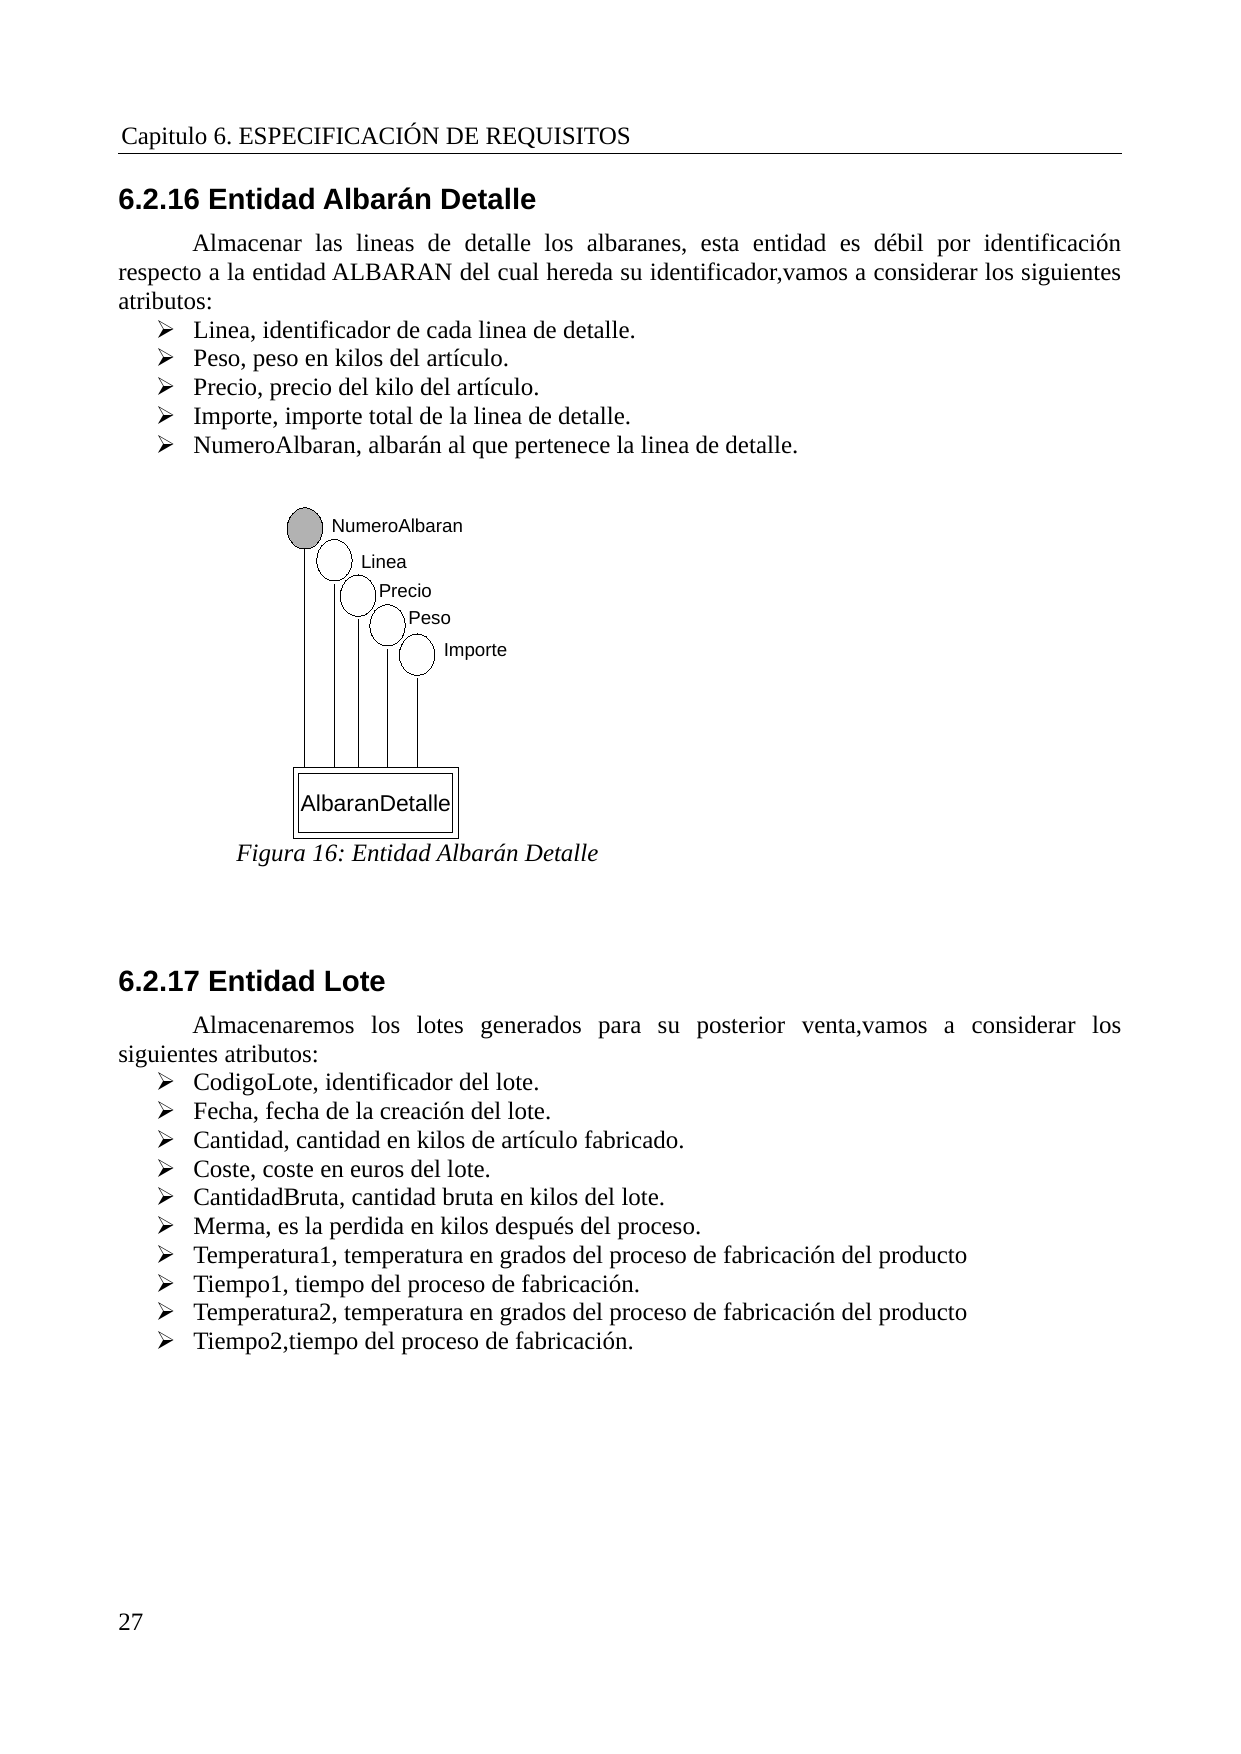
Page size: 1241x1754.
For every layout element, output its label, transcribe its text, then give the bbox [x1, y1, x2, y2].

list Tiempo2,tiempo del proceso de fabricación. [156, 1326, 1122, 1355]
subtitle 6.2.17 Entidad Lote [118, 964, 1122, 997]
list Importe, importe total de la linea de detalle. [156, 401, 1122, 430]
text Figura 16: Entidad Albarán Detalle [236, 520, 645, 867]
list Linea, identificador de cada linea de detalle. [156, 315, 1122, 343]
list Peso, peso en kilos del artículo. [156, 343, 1122, 372]
list Precio, precio del kilo del artículo. [156, 372, 1122, 401]
text Almacenar las lineas de detalle los albaranes, esta entidad es débil por identificación respecto a la entidad ALBARAN del cual hereda su identificador,vamos a considerar los siguientes atributos: [118, 228, 1122, 315]
list Cantidad, cantidad en kilos de artículo fabricado. [156, 1125, 1122, 1154]
list Coste, coste en euros del lote. [156, 1154, 1122, 1182]
list NumeroAlbaran, albarán al que pertenece la linea de detalle. [156, 430, 1122, 458]
list Tiempo1, tiempo del proceso de fabricación. [156, 1269, 1122, 1297]
list Temperatura2, temperatura en grados del proceso de fabricación del producto [156, 1297, 1122, 1326]
subtitle 6.2.16 Entidad Albarán Detalle [118, 182, 1122, 216]
list Merma, es la perdida en kilos después del proceso. [156, 1211, 1122, 1240]
list Temperatura1, temperatura en grados del proceso de fabricación del producto [156, 1240, 1122, 1269]
text Almacenaremos los lotes generados para su posterior venta,vamos a considerar los siguientes atributos: [118, 1010, 1122, 1067]
list CantidadBruta, cantidad bruta en kilos del lote. [156, 1182, 1122, 1211]
list CodigoLote, identificador del lote. [156, 1067, 1122, 1096]
list Fecha, fecha de la creación del lote. [156, 1096, 1122, 1125]
